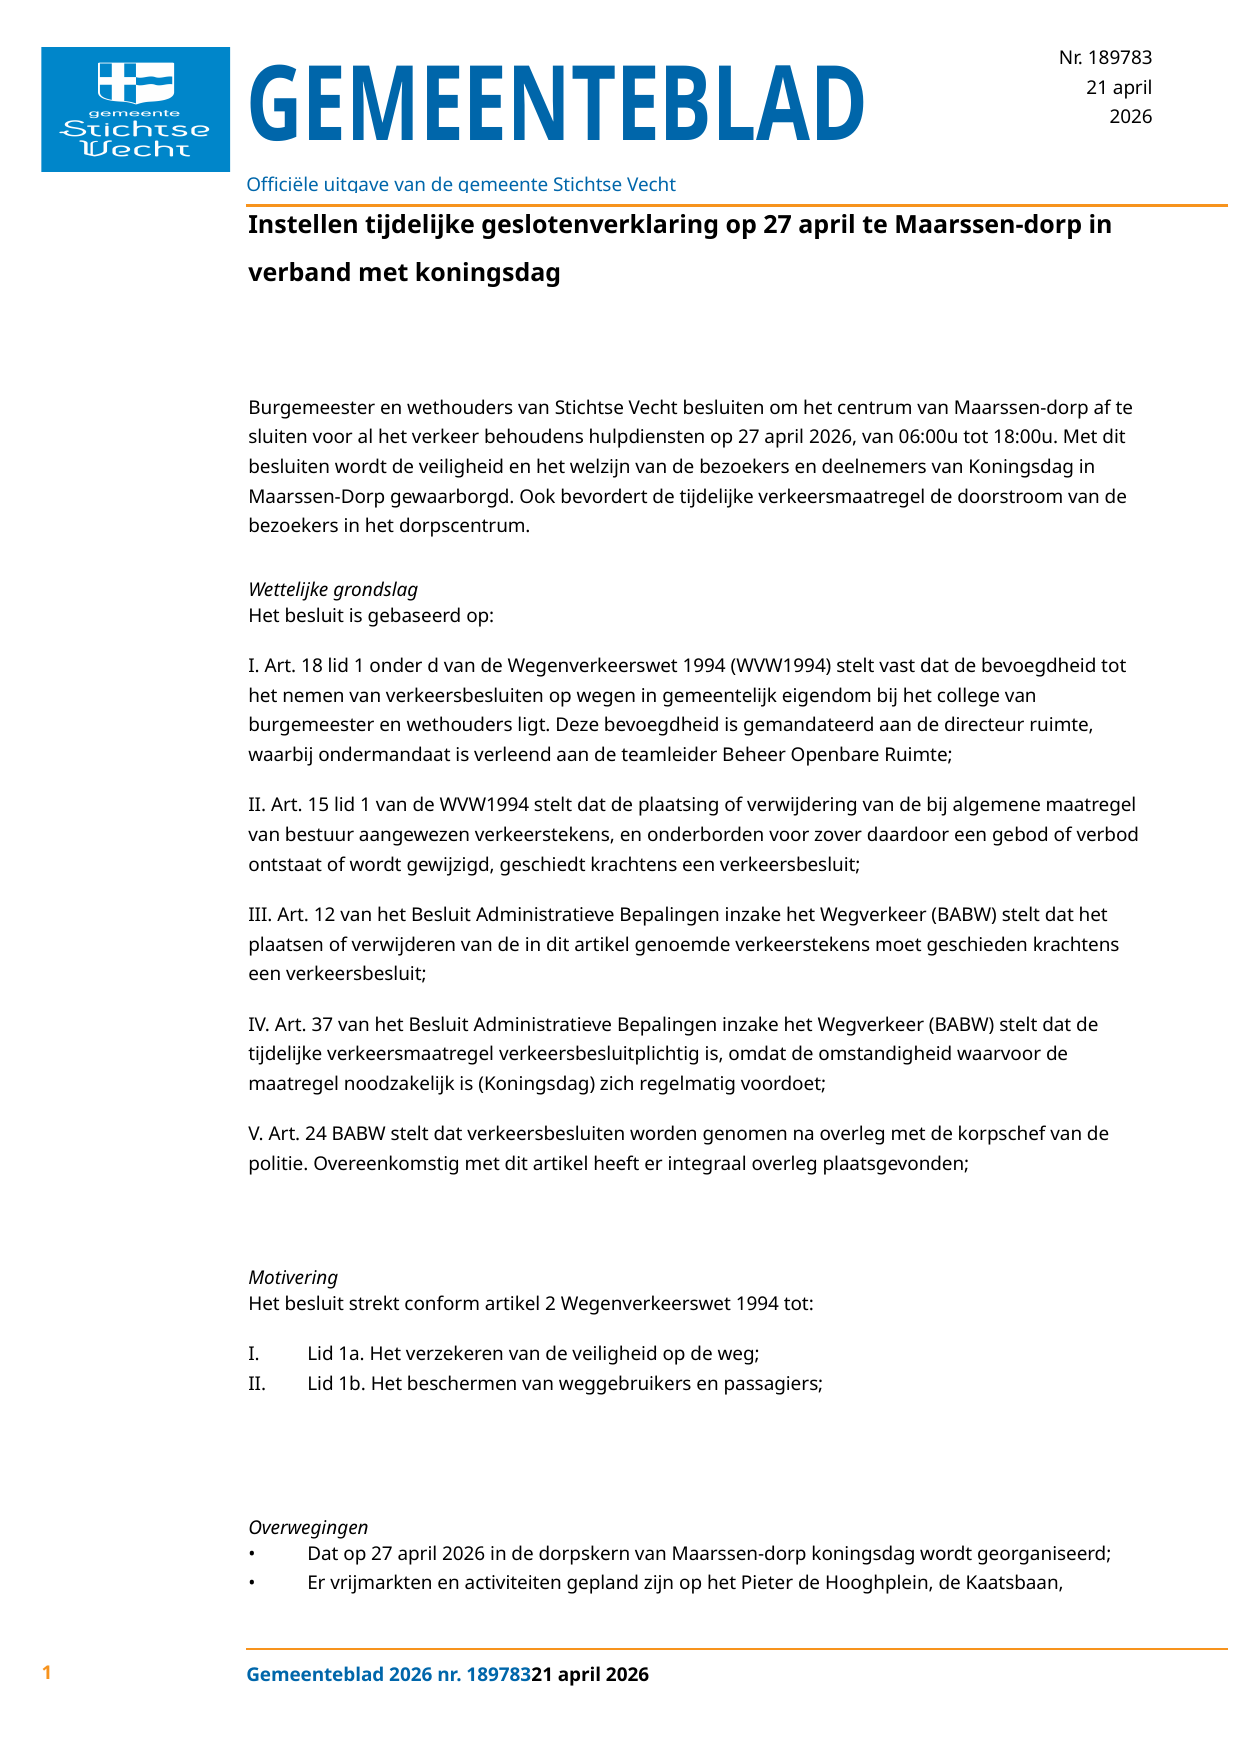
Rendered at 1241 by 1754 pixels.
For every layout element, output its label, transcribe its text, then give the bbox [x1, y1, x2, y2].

text Overwegingen [248, 1514, 1152, 1540]
text II. Art. 15 lid 1 van de WVW1994 stelt dat de plaatsing of verwijdering van de bij algemene maatregel van bestuur aangewezen verkeerstekens, en onderborden voor zover daardoor een gebod of verbod ontstaat of wordt gewijzigd, geschiedt krachtens een verkeersbesluit; [248, 792, 1152, 877]
text Wettelijke grondslag [248, 576, 1152, 602]
text Het besluit strekt conform artikel 2 Wegenverkeerswet 1994 tot: [248, 1290, 1152, 1316]
picture [137, 63, 174, 103]
list Lid 1a. Het verzekeren van de veiligheid op de weg; [248, 1341, 1152, 1366]
text Motivering [248, 1264, 1152, 1290]
list Dat op 27 april 2026 in de dorpskern van Maarssen-dorp koningsdag wordt georganiseerd; [248, 1540, 1152, 1566]
list Lid 1b. Het beschermen van weggebruikers en passagiers; [248, 1370, 1152, 1396]
text Het besluit is gebaseerd op: [248, 602, 1152, 628]
text I. Art. 18 lid 1 onder d van de Wegenverkeerswet 1994 (WVW1994) stelt vast dat de bevoegdheid tot het nemen van verkeersbesluiten op wegen in gemeentelijk eigendom bij het college van burgemeester en wethouders ligt. Deze bevoegdheid is gemandateerd aan de directeur ruimte, waarbij ondermandaat is verleend aan de teamleider Beheer Openbare Ruimte; [248, 652, 1152, 767]
list Er vrijmarkten en activiteiten gepland zijn op het Pieter de Hooghplein, de Kaatsbaan, [248, 1569, 1152, 1595]
text IV. Art. 37 van het Besluit Administratieve Bepalingen inzake het Wegverkeer (BABW) stelt dat de tijdelijke verkeersmaatregel verkeersbesluitplichtig is, omdat de omstandigheid waarvoor de maatregel noodzakelijk is (Koningsdag) zich regelmatig voordoet; [248, 1011, 1152, 1096]
text Burgemeester en wethouders van Stichtse Vecht besluiten om het centrum van Maarssen-dorp af te sluiten voor al het verkeer behoudens hulpdiensten op 27 april 2026, van 06:00u tot 18:00u. Met dit besluiten wordt de veiligheid en het welzijn van de bezoekers en deelnemers van Koningsdag in Maarssen-Dorp gewaarborgd. Ook bevordert de tijdelijke verkeersmaatregel de doorstroom van de bezoekers in het dorpscentrum. [248, 394, 1152, 538]
text Instellen tijdelijke geslotenverklaring op 27 april te Maarssen-dorp in verband met koningsdag [248, 207, 1152, 288]
text III. Art. 12 van het Besluit Administratieve Bepalingen inzake het Wegverkeer (BABW) stelt dat het plaatsen of verwijderen van de in dit artikel genoemde verkeerstekens moet geschieden krachtens een verkeersbesluit; [248, 901, 1152, 986]
picture [99, 63, 135, 101]
text V. Art. 24 BABW stelt dat verkeersbesluiten worden genomen na overleg met de korpschef van de politie. Overeenkomstig met dit artikel heeft er integraal overleg plaatsgevonden; [248, 1120, 1152, 1176]
